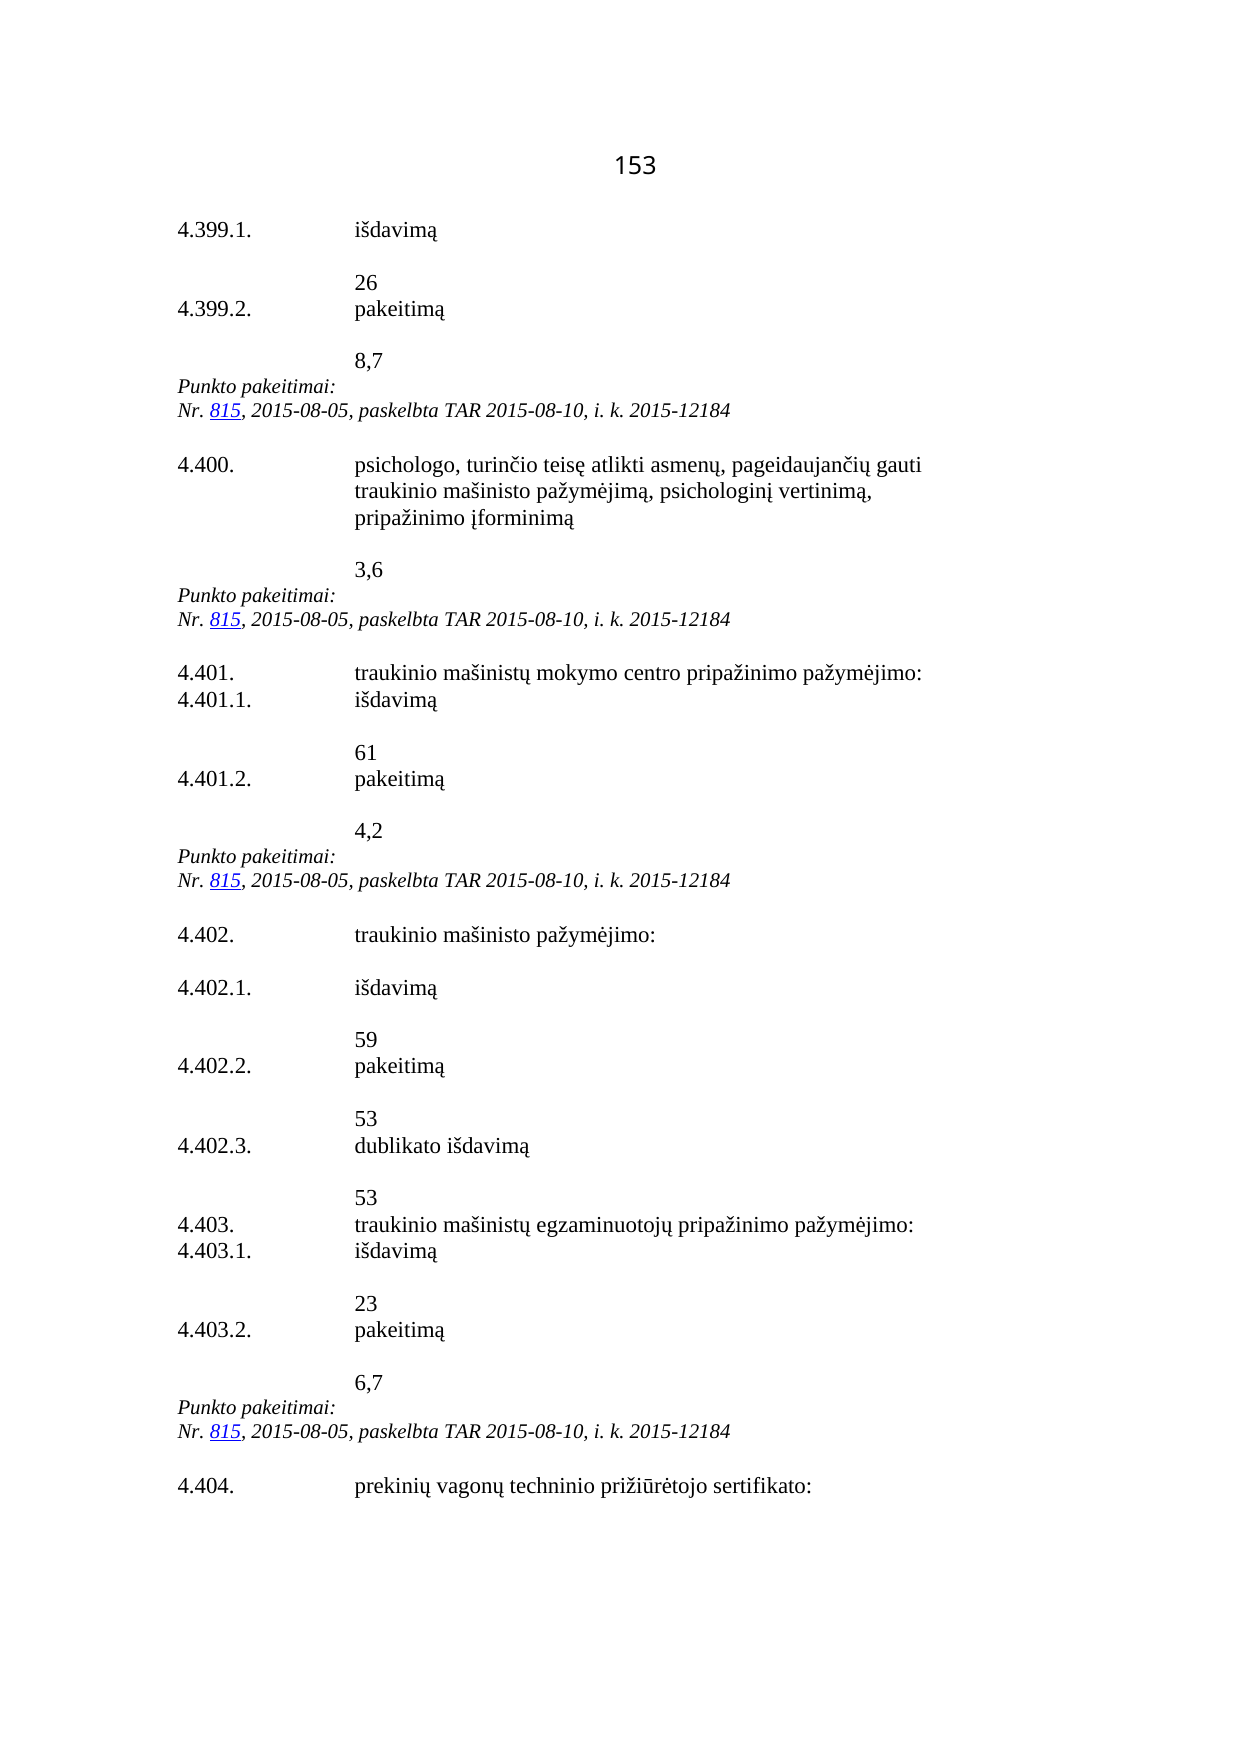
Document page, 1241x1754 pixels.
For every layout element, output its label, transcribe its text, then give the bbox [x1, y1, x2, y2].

text Nr. 815, 2015-08-05, paskelbta TAR 2015-08-10, i. k. 2015-12184 [177, 868, 1093, 892]
text 4.403. traukinio mašinistų egzaminuotojų pripažinimo pažymėjimo: [177, 1211, 945, 1237]
text pripažinimo įforminimą 3,6 [354, 503, 945, 583]
text Nr. 815, 2015-08-05, paskelbta TAR 2015-08-10, i. k. 2015-12184 [177, 607, 1093, 631]
text Punkto pakeitimai: [177, 844, 1093, 868]
text 4.401.1. išdavimą 61 [177, 686, 945, 765]
text Nr. 815, 2015-08-05, paskelbta TAR 2015-08-10, i. k. 2015-12184 [177, 1419, 1093, 1443]
text 4.404. prekinių vagonų techninio prižiūrėtojo sertifikato: [177, 1472, 892, 1498]
text 4.402.1. išdavimą 59 [177, 973, 945, 1053]
text 4.403.1. išdavimą 23 [177, 1237, 945, 1316]
text 4.402. traukinio mašinisto pažymėjimo: [177, 921, 945, 973]
text 4.399.1. išdavimą 26 [177, 216, 945, 295]
text 4.403.2. pakeitimą 6,7 [177, 1316, 945, 1395]
text 4.401. traukinio mašinistų mokymo centro pripažinimo pažymėjimo: [177, 659, 945, 686]
text Punkto pakeitimai: [177, 374, 1093, 398]
text 4.399.2. pakeitimą 8,7 [177, 295, 945, 374]
text 4.401.2. pakeitimą 4,2 [177, 765, 945, 844]
text traukinio mašinisto pažymėjimą, psichologinį vertinimą, [354, 477, 945, 503]
text Punkto pakeitimai: [177, 1395, 1093, 1419]
text 4.400. psichologo, turinčio teisę atlikti asmenų, pageidaujančių gauti [177, 451, 945, 477]
text 4.402.3. dublikato išdavimą 53 [177, 1132, 945, 1211]
text Punkto pakeitimai: [177, 583, 1093, 607]
text Nr. 815, 2015-08-05, paskelbta TAR 2015-08-10, i. k. 2015-12184 [177, 398, 1093, 422]
text 4.402.2. pakeitimą 53 [177, 1053, 945, 1132]
